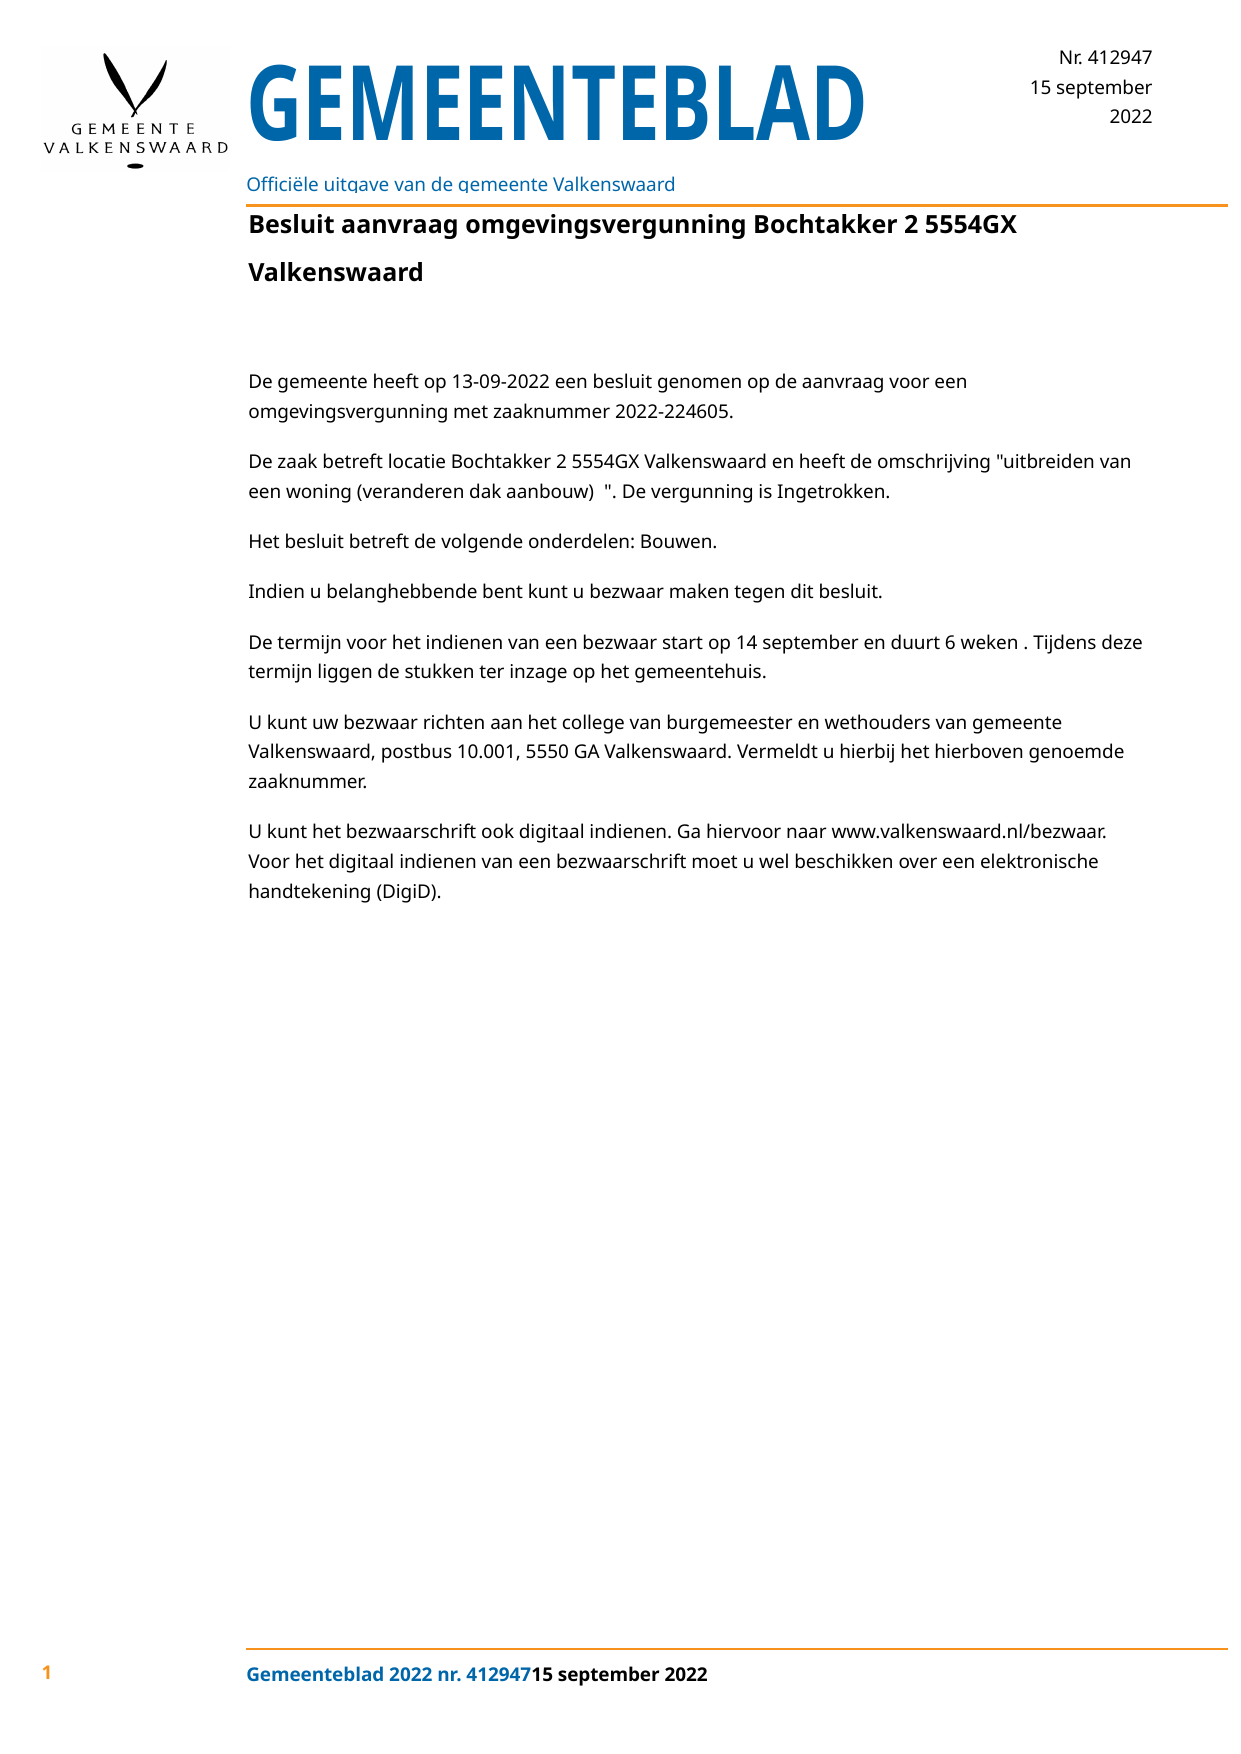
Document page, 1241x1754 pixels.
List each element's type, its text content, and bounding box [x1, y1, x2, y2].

text Besluit aanvraag omgevingsvergunning Bochtakker 2 5554GX Valkenswaard [248, 207, 1152, 288]
text De zaak betreft locatie Bochtakker 2 5554GX Valkenswaard en heeft de omschrijving "uitbreiden van een woning (veranderen dak aanbouw) ". De vergunning is Ingetrokken. [248, 448, 1152, 504]
text De gemeente heeft op 13-09-2022 een besluit genomen op de aanvraag voor een omgevingsvergunning met zaaknummer 2022-224605. [248, 368, 1152, 424]
text Indien u belanghebbende bent kunt u bezwaar maken tegen dit besluit. [248, 579, 1152, 604]
text U kunt uw bezwaar richten aan het college van burgemeester en wethouders van gemeente Valkenswaard, postbus 10.001, 5550 GA Valkenswaard. Vermeldt u hierbij het hierboven genoemde zaaknummer. [248, 709, 1152, 794]
text U kunt het bezwaarschrift ook digitaal indienen. Ga hiervoor naar www.valkenswaard.nl/bezwaar. Voor het digitaal indienen van een bezwaarschrift moet u wel beschikken over een elektronische handtekening (DigiD). [248, 819, 1152, 904]
text Het besluit betreft de volgende onderdelen: Bouwen. [248, 528, 1152, 554]
picture [41, 47, 231, 172]
text De termijn voor het indienen van een bezwaar start op 14 september en duurt 6 weken . Tijdens deze termijn liggen de stukken ter inzage op het gemeentehuis. [248, 629, 1152, 684]
